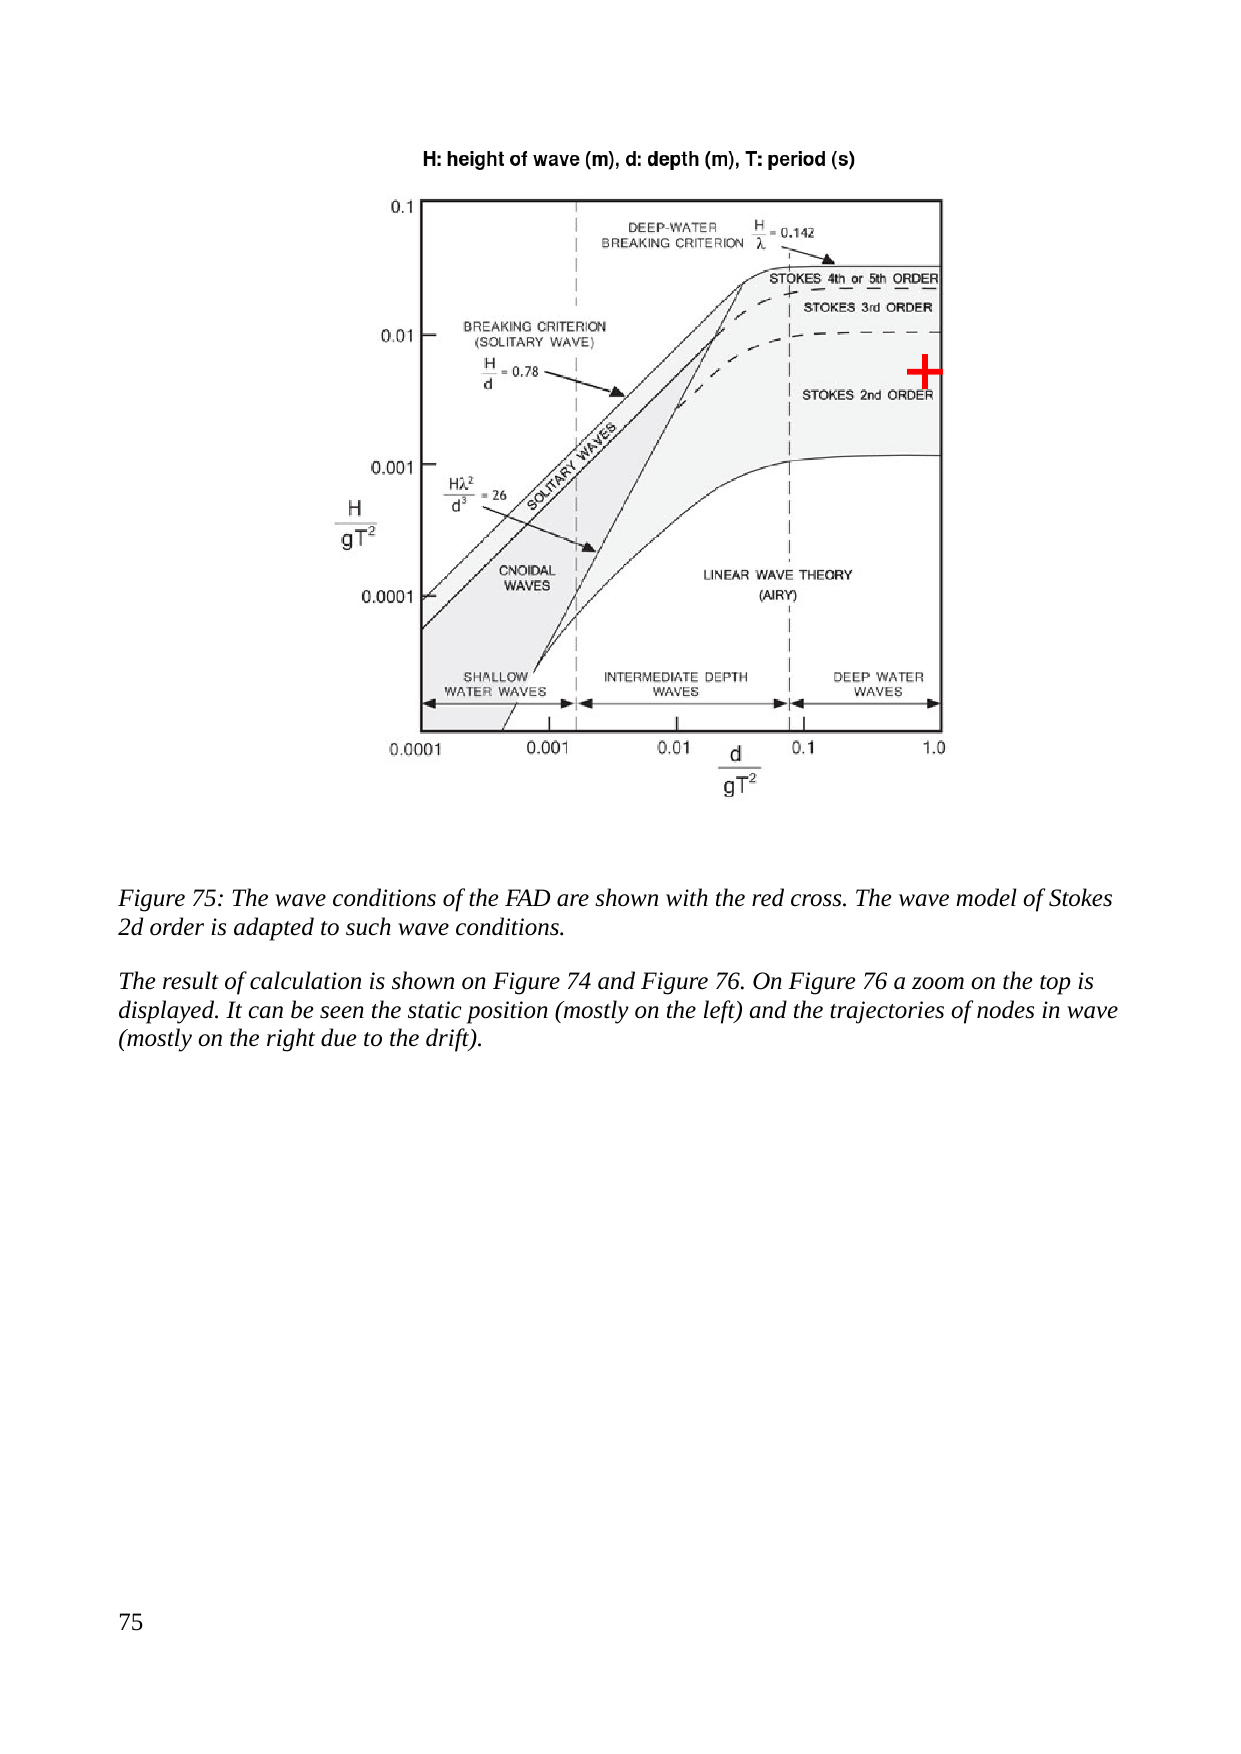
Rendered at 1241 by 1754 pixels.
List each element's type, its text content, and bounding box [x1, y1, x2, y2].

text The result of calculation is shown on Figure 74 and Figure 76. On Figure 76 a zoom on the top is displayed. It can be seen the static position (mostly on the left) and the trajectories of nodes in wave (mostly on the right due to the drift). [118, 966, 1122, 1052]
picture [118, 130, 1123, 884]
text Figure 75: The wave conditions of the FAD are shown with the red cross. The wave model of Stokes 2d order is adapted to such wave conditions. [118, 884, 1122, 941]
